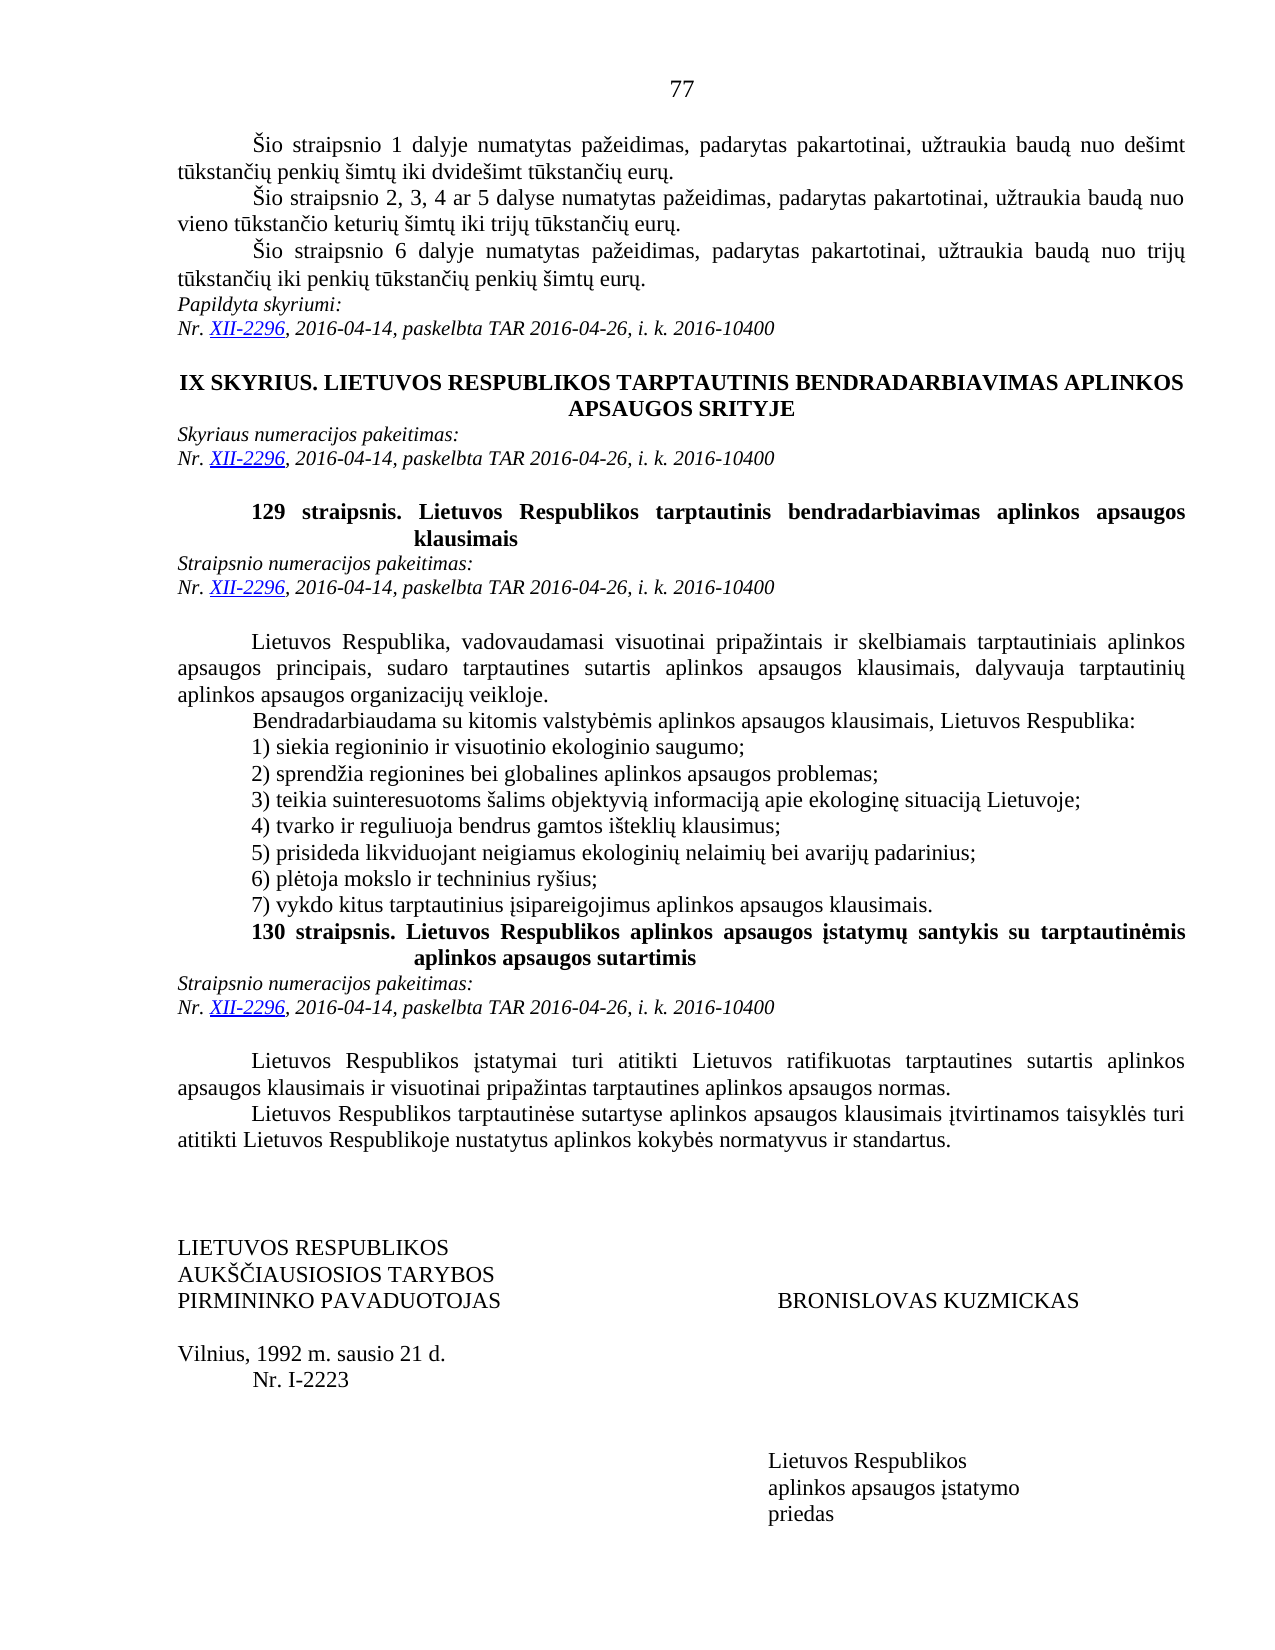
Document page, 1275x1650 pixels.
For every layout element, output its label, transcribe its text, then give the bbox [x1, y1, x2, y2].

text PIRMININKO PAVADUOTOJAS BRONISLOVAS KUZMICKAS [177, 1287, 1186, 1313]
text Lietuvos Respublikos [768, 1447, 1186, 1474]
text Šio straipsnio 6 dalyje numatytas pažeidimas, padarytas pakartotinai, užtraukia baudą nuo trijų tūkstančių iki penkių tūkstančių penkių šimtų eurų. [177, 237, 1186, 292]
text Skyriaus numeracijos pakeitimas: [177, 421, 1186, 446]
text Šio straipsnio 2, 3, 4 ar 5 dalyse numatytas pažeidimas, padarytas pakartotinai, užtraukia baudą nuo vieno tūkstančio keturių šimtų iki trijų tūkstančių eurų. [177, 184, 1186, 237]
text Papildyta skyriumi: [177, 292, 1186, 316]
text LIETUVOS RESPUBLIKOS [177, 1234, 1186, 1261]
text Nr. XII-2296, 2016-04-14, paskelbta TAR 2016-04-26, i. k. 2016-10400 [177, 994, 1186, 1019]
text 5) prisideda likviduojant neigiamus ekologinių nelaimių bei avarijų padarinius; [177, 839, 1186, 865]
text Nr. I-2223 [177, 1366, 1186, 1392]
text IX SKYRIUS. LIETUVOS RESPUBLIKOS TARPTAUTINIS BENDRADARBIAVIMAS APLINKOS APSAUGOS SRITYJE [177, 369, 1186, 421]
text 1) siekia regioninio ir visuotinio ekologinio saugumo; [177, 733, 1186, 760]
text Nr. XII-2296, 2016-04-14, paskelbta TAR 2016-04-26, i. k. 2016-10400 [177, 446, 1186, 469]
text Nr. XII-2296, 2016-04-14, paskelbta TAR 2016-04-26, i. k. 2016-10400 [177, 316, 1186, 340]
text 3) teikia suinteresuotoms šalims objektyvią informaciją apie ekologinę situaciją Lietuvoje; [177, 786, 1186, 812]
text Šio straipsnio 1 dalyje numatytas pažeidimas, padarytas pakartotinai, užtraukia baudą nuo dešimt tūkstančių penkių šimtų iki dvidešimt tūkstančių eurų. [177, 131, 1186, 184]
text AUKŠČIAUSIOSIOS TARYBOS [177, 1261, 1186, 1287]
text Nr. XII-2296, 2016-04-14, paskelbta TAR 2016-04-26, i. k. 2016-10400 [177, 575, 1186, 599]
text priedas [768, 1500, 1186, 1527]
text 2) sprendžia regionines bei globalines aplinkos apsaugos problemas; [177, 760, 1186, 786]
text aplinkos apsaugos įstatymo [768, 1474, 1186, 1500]
text Bendradarbiaudama su kitomis valstybėmis aplinkos apsaugos klausimais, Lietuvos Respublika: [177, 707, 1186, 733]
text Straipsnio numeracijos pakeitimas: [177, 551, 1186, 575]
text 129 straipsnis. Lietuvos Respublikos tarptautinis bendradarbiavimas aplinkos apsaugos klausimais [251, 498, 1186, 551]
text 7) vykdo kitus tarptautinius įsipareigojimus aplinkos apsaugos klausimais. [177, 891, 1186, 918]
text Lietuvos Respublikos įstatymai turi atitikti Lietuvos ratifikuotas tarptautines sutartis aplinkos apsaugos klausimais ir visuotinai pripažintas tarptautines aplinkos apsaugos normas. [177, 1047, 1186, 1100]
text Vilnius, 1992 m. sausio 21 d. [177, 1340, 1186, 1366]
text Straipsnio numeracijos pakeitimas: [177, 971, 1186, 994]
text Lietuvos Respublikos tarptautinėse sutartyse aplinkos apsaugos klausimais įtvirtinamos taisyklės turi atitikti Lietuvos Respublikoje nustatytus aplinkos kokybės normatyvus ir standartus. [177, 1100, 1186, 1153]
text 130 straipsnis. Lietuvos Respublikos aplinkos apsaugos įstatymų santykis su tarptautinėmis aplinkos apsaugos sutartimis [251, 918, 1186, 971]
text 6) plėtoja mokslo ir techninius ryšius; [177, 865, 1186, 891]
text Lietuvos Respublika, vadovaudamasi visuotinai pripažintais ir skelbiamais tarptautiniais aplinkos apsaugos principais, sudaro tarptautines sutartis aplinkos apsaugos klausimais, dalyvauja tarptautinių aplinkos apsaugos organizacijų veikloje. [177, 628, 1186, 707]
text 4) tvarko ir reguliuoja bendrus gamtos išteklių klausimus; [177, 812, 1186, 839]
